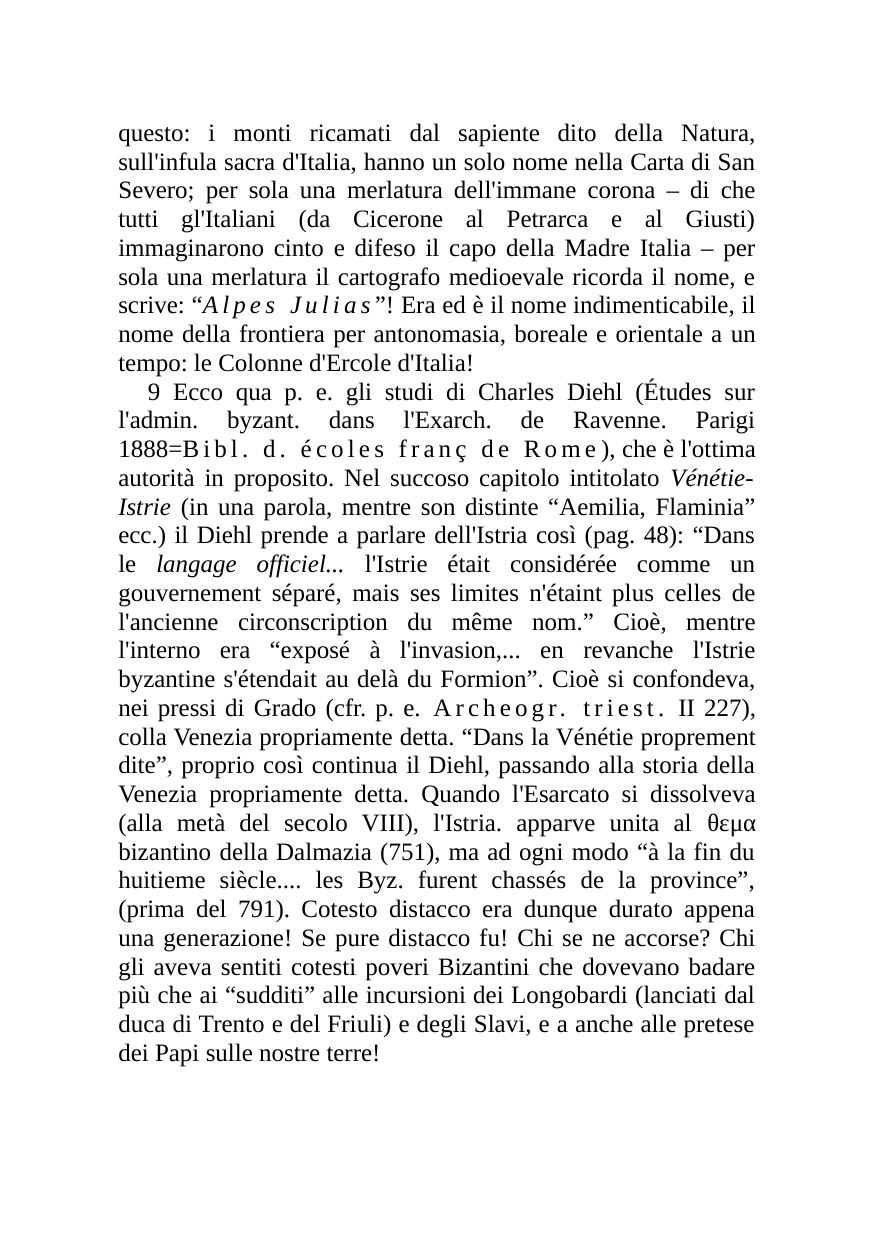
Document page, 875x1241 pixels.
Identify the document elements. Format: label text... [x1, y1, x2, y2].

text Ecco qua p. e. gli studi di Charles Diehl (Études sur l'admin. byzant. dans l'Exarch. de Ravenne. Parigi 1888=Bibl. d. écoles franç de Rome), che è l'ottima autorità in proposito. Nel succoso capitolo intitolato Vénétie-Istrie (in una parola, mentre son distinte “Aemilia, Flaminia” ecc.) il Diehl prende a parlare dell'Istria così (pag. 48): “Dans le langage officiel... l'Istrie était considérée comme un gouvernement séparé, mais ses limites n'étaint plus celles de l'ancienne circonscription du même nom.” Cioè, mentre l'interno era “exposé à l'invasion,... en revanche l'Istrie byzantine s'étendait au delà du Formion”. Cioè si confondeva, nei pressi di Grado (cfr. p. e. Archeogr. triest. II 227), colla Venezia propriamente detta. “Dans la Vénétie proprement dite”, proprio così continua il Diehl, passando alla storia della Venezia propriamente detta. Quando l'Esarcato si dissolveva (alla metà del secolo VIII), l'Istria. apparve unita al θεμα bizantino della Dalmazia (751), ma ad ogni modo “à la fin du huitieme siècle.... les Byz. furent chassés de la province”, (prima del 791). Cotesto distacco era dunque durato appena una generazione! Se pure distacco fu! Chi se ne accorse? Chi gli aveva sentiti cotesti poveri Bizantini che dovevano badare più che ai “sudditi” alle incursioni dei Longobardi (lanciati dal duca di Trento e del Friuli) e degli Slavi, e a anche alle pretese dei Papi sulle nostre terre! [118, 377, 756, 1067]
text questo: i monti ricamati dal sapiente dito della Natura, sull'infula sacra d'Italia, hanno un solo nome nella Carta di San Severo; per sola una merlatura dell'immane corona – di che tutti gl'Italiani (da Cicerone al Petrarca e al Giusti) immaginarono cinto e difeso il capo della Madre Italia – per sola una merlatura il cartografo medioevale ricorda il nome, e scrive: “Alpes Julias”! Era ed è il nome indimenticabile, il nome della frontiera per antonomasia, boreale e orientale a un tempo: le Colonne d'Ercole d'Italia! [118, 118, 756, 377]
